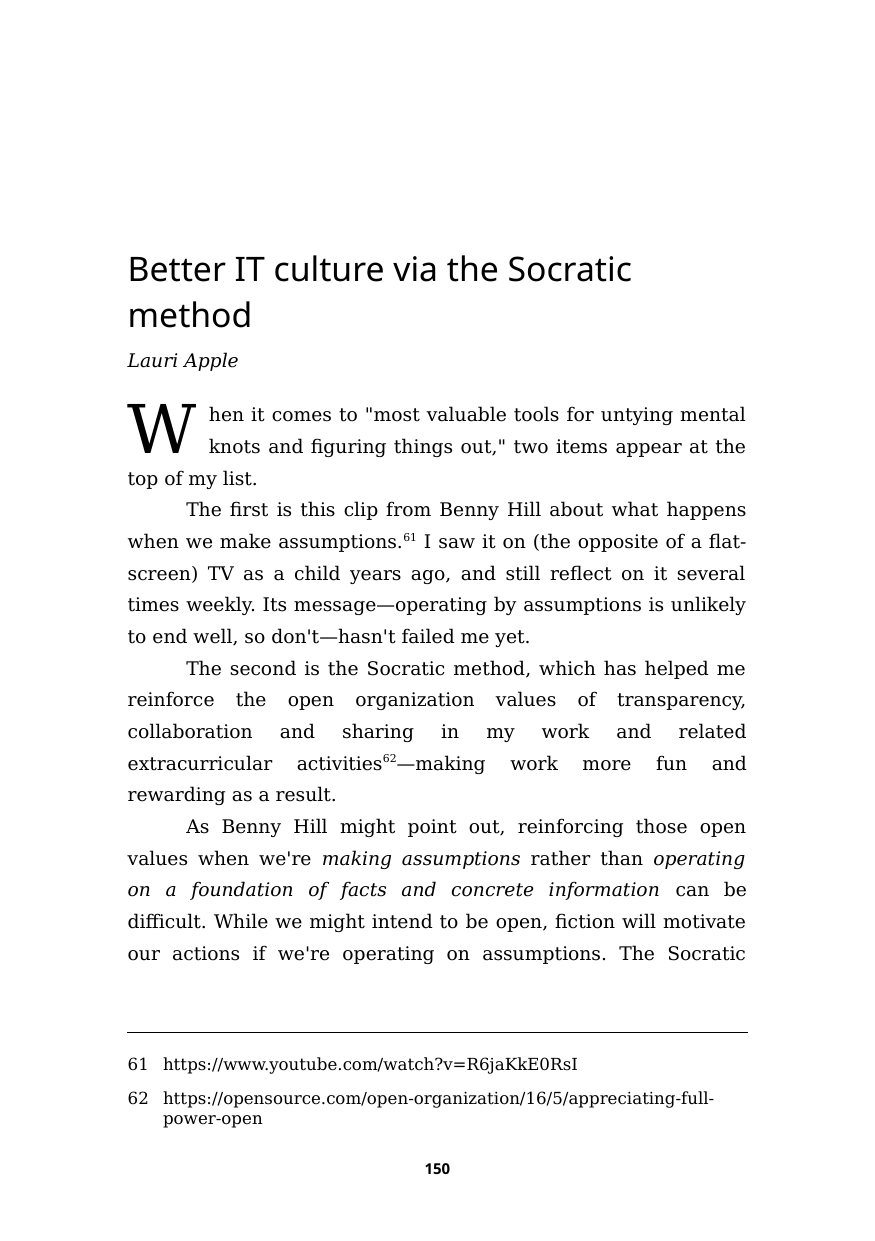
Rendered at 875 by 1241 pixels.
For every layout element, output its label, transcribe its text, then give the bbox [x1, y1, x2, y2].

text https://opensource.com/open-organization/16/5/appreciating-full-power-open [127, 1089, 747, 1128]
text The first is this clip from Benny Hill about what happens when we make assumptions. I saw it on (the opposite of a flat-screen) TV as a child years ago, and still reflect on it several times weekly. Its message—operating by assumptions is unlikely to end well, so don't—hasn't failed me yet. [127, 499, 747, 648]
subtitle Better IT culture via the Socratic method [127, 246, 747, 338]
text As Benny Hill might point out, reinforcing those open values when we're making assumptions rather than operating on a foundation of facts and concrete information can be difficult. While we might intend to be open, fiction will motivate our actions if we're operating on assumptions. The Socratic [127, 816, 747, 964]
text When it comes to "most valuable tools for untying mental knots and figuring things out," two items appear at the top of my list. [127, 404, 747, 489]
text The second is the Socratic method, which has helped me reinforce the open organization values of transparency, collaboration and sharing in my work and related extracurricular activities—making work more fun and rewarding as a result. [127, 658, 747, 806]
text Lauri Apple [127, 350, 747, 372]
text https://www.youtube.com/watch?v=R6jaKkE0RsI [127, 1055, 747, 1074]
